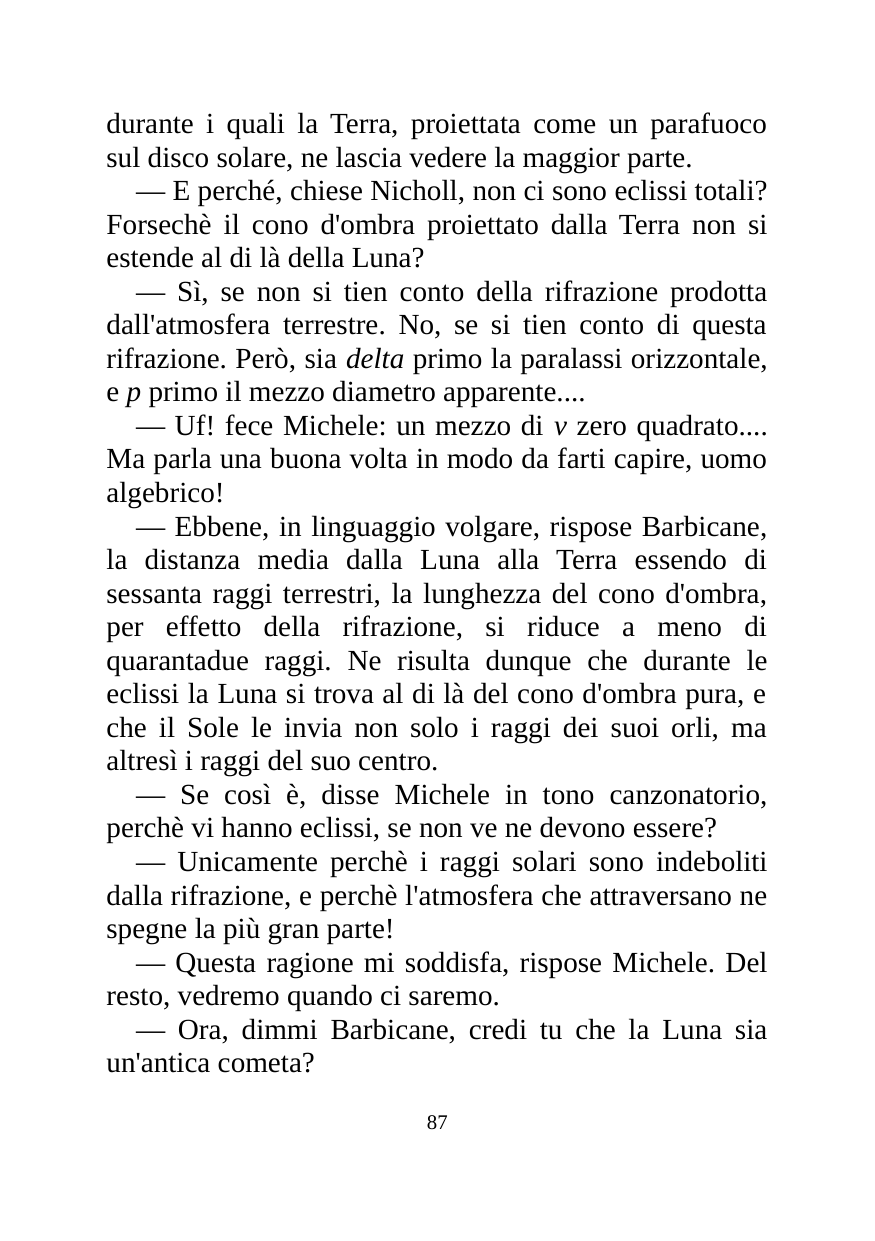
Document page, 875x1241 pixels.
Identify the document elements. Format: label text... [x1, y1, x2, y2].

text — Uf! fece Michele: un mezzo di v zero quadrato.... Ma parla una buona volta in modo da farti capire, uomo algebrico! [106, 408, 768, 509]
text — Sì, se non si tien conto della rifrazione prodotta dall'atmosfera terrestre. No, se si tien conto di questa rifrazione. Però, sia delta primo la paralassi orizzontale, e p primo il mezzo diametro apparente.... [106, 274, 768, 408]
text — Se così è, disse Michele in tono canzonatorio, perchè vi hanno eclissi, se non ve ne devono essere? [106, 777, 768, 844]
text — Unicamente perchè i raggi solari sono indeboliti dalla rifrazione, e perchè l'atmosfera che attraversano ne spegne la più gran parte! [106, 844, 768, 945]
text — Ebbene, in linguaggio volgare, rispose Barbicane, la distanza media dalla Luna alla Terra essendo di sessanta raggi terrestri, la lunghezza del cono d'ombra, per effetto della rifrazione, si riduce a meno di quarantadue raggi. Ne risulta dunque che durante le eclissi la Luna si trova al di là del cono d'ombra pura, e che il Sole le invia non solo i raggi dei suoi orli, ma altresì i raggi del suo centro. [106, 509, 768, 777]
text — E perché, chiese Nicholl, non ci sono eclissi totali? Forsechè il cono d'ombra proiettato dalla Terra non si estende al di là della Luna? [106, 173, 768, 274]
text durante i quali la Terra, proiettata come un parafuoco sul disco solare, ne lascia vedere la maggior parte. [106, 106, 768, 173]
text — Questa ragione mi soddisfa, rispose Michele. Del resto, vedremo quando ci saremo. [106, 945, 768, 1012]
text — Ora, dimmi Barbicane, credi tu che la Luna sia un'antica cometa? [106, 1012, 768, 1079]
